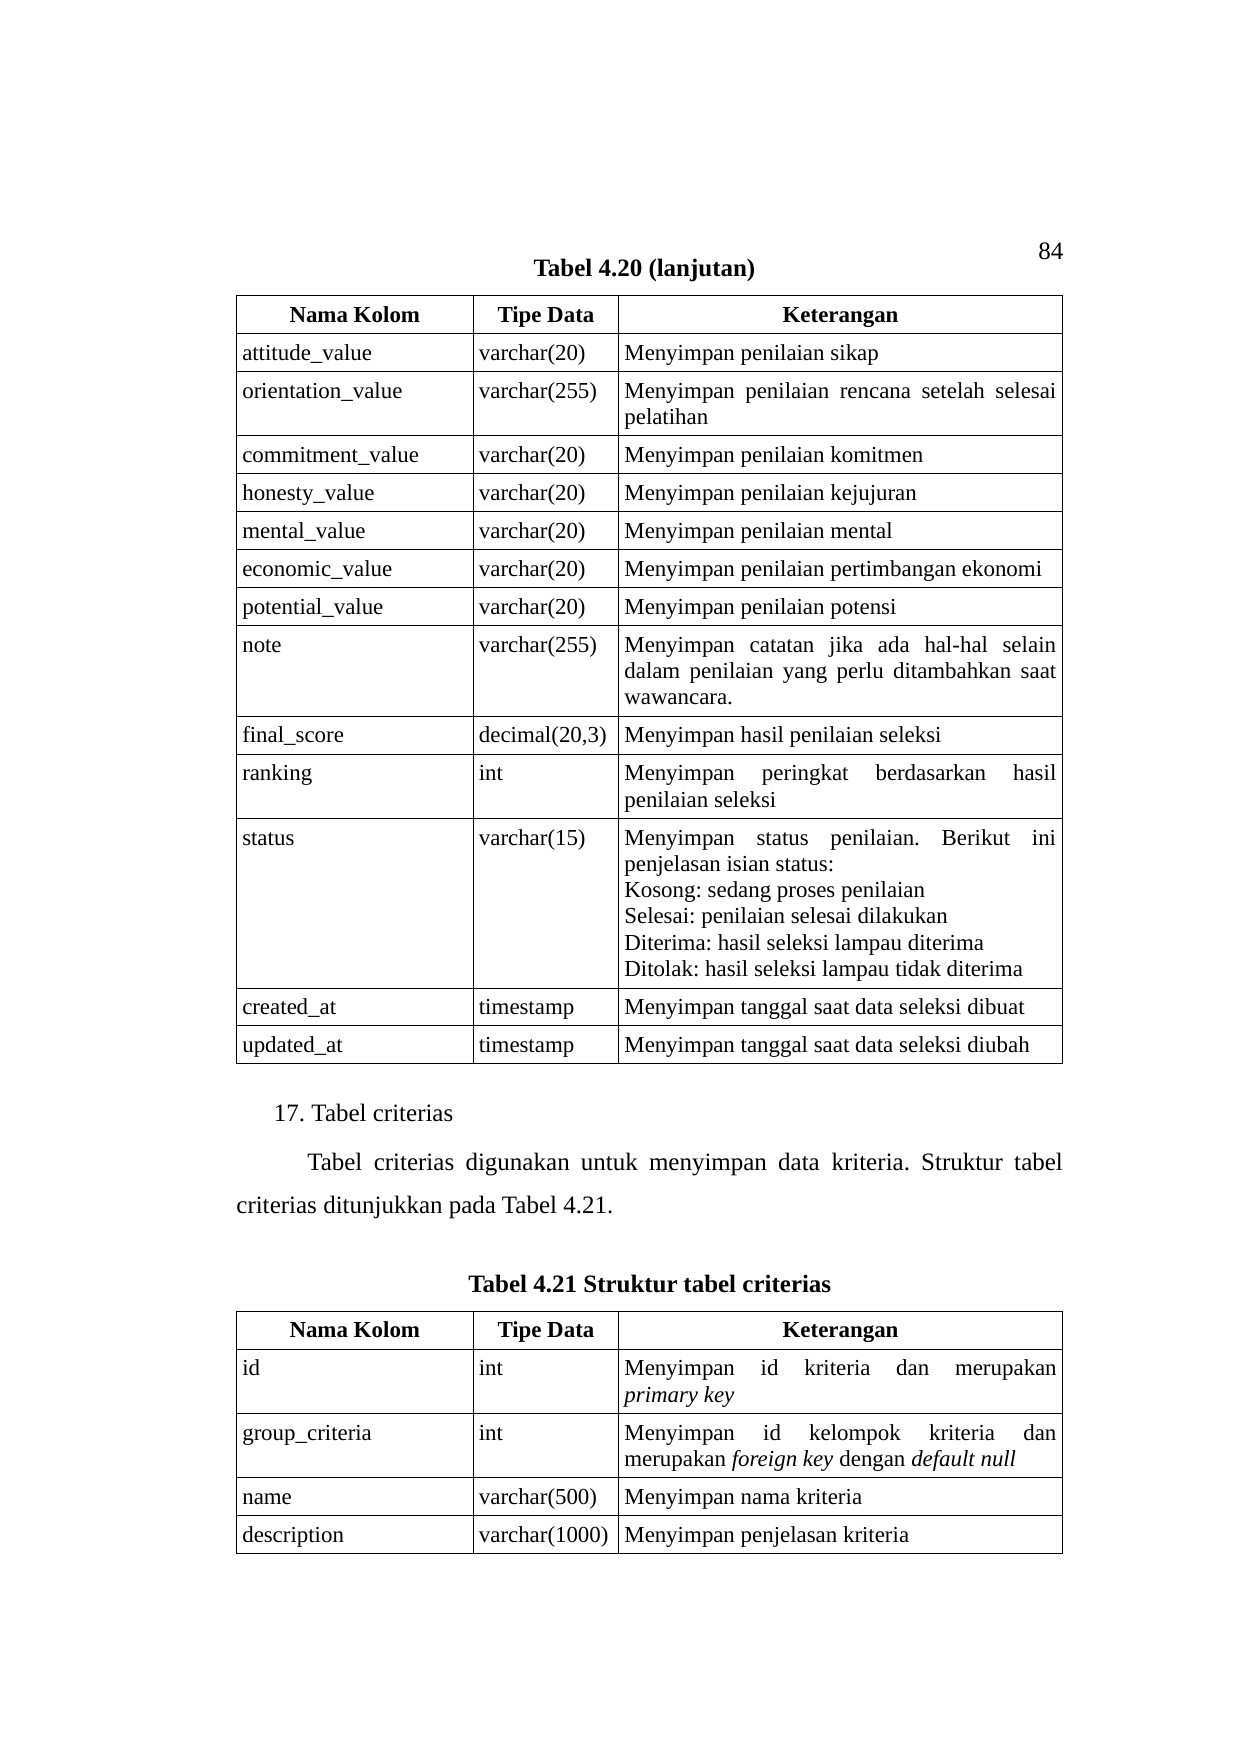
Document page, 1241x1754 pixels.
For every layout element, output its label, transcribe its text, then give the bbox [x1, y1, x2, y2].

table_cell timestamp [474, 1026, 618, 1063]
table_cell description [237, 1516, 473, 1553]
table_cell varchar(20) [474, 436, 618, 473]
table_cell varchar(20) [474, 334, 618, 371]
table_cell Menyimpan penjelasan kriteria [619, 1516, 1062, 1553]
table_cell commitment_value [237, 436, 473, 473]
table_cell Menyimpan id kelompok kriteria dan merupakan foreign key dengan default null [619, 1414, 1062, 1477]
table_cell note [237, 626, 473, 716]
table_cell Menyimpan penilaian sikap [619, 334, 1062, 371]
table_cell Menyimpan nama kriteria [619, 1478, 1062, 1515]
table_cell id [237, 1350, 473, 1413]
text Tabel 4.20 (lanjutan) [267, 253, 1022, 282]
table_cell name [237, 1478, 473, 1515]
table_cell int [474, 755, 618, 818]
table_cell mental_value [237, 512, 473, 549]
table_cell honesty_value [237, 474, 473, 511]
table_cell decimal(20,3) [474, 717, 618, 753]
table_cell varchar(1000) [474, 1516, 618, 1553]
table_cell int [474, 1414, 618, 1477]
text Tabel criterias digunakan untuk menyimpan data kriteria. Struktur tabel criterias ditunjukkan pada Tabel 4.21. [236, 1147, 1063, 1219]
table_cell status [237, 819, 473, 987]
table_cell Menyimpan tanggal saat data seleksi diubah [619, 1026, 1062, 1063]
table_cell Menyimpan tanggal saat data seleksi dibuat [619, 989, 1062, 1025]
table_cell varchar(255) [474, 626, 618, 716]
table_cell Menyimpan peringkat berdasarkan hasil penilaian seleksi [619, 755, 1062, 818]
table_cell group_criteria [237, 1414, 473, 1477]
table_cell final_score [237, 717, 473, 753]
table_header Keterangan [619, 296, 1062, 333]
table_cell economic_value [237, 550, 473, 587]
table_cell varchar(500) [474, 1478, 618, 1515]
table_header Keterangan [619, 1312, 1062, 1348]
table_cell potential_value [237, 588, 473, 625]
table_cell Menyimpan id kriteria dan merupakan primary key [619, 1350, 1062, 1413]
table_cell varchar(20) [474, 550, 618, 587]
table_cell Menyimpan penilaian mental [619, 512, 1062, 549]
table_cell ranking [237, 755, 473, 818]
table_cell Menyimpan penilaian kejujuran [619, 474, 1062, 511]
table_header Tipe Data [474, 296, 618, 333]
table_cell Menyimpan hasil penilaian seleksi [619, 717, 1062, 753]
table_cell varchar(15) [474, 819, 618, 987]
table_cell varchar(20) [474, 512, 618, 549]
list Tabel criterias [274, 1098, 1063, 1127]
table_cell Menyimpan status penilaian. Berikut ini penjelasan isian status: Kosong: sedang proses penilaian Selesai: penilaian selesai dilakukan Diterima: hasil seleksi lampau diterima Ditolak: hasil seleksi lampau tidak diterima [619, 819, 1062, 987]
table_cell created_at [237, 989, 473, 1025]
table_cell Menyimpan catatan jika ada hal-hal selain dalam penilaian yang perlu ditambahkan saat wawancara. [619, 626, 1062, 716]
table_header Tipe Data [474, 1312, 618, 1348]
table_cell timestamp [474, 989, 618, 1025]
table_cell varchar(20) [474, 588, 618, 625]
table_header Nama Kolom [237, 296, 473, 333]
table_cell Menyimpan penilaian komitmen [619, 436, 1062, 473]
table_cell Menyimpan penilaian pertimbangan ekonomi [619, 550, 1062, 587]
text Tabel 4.21 Struktur tabel criterias [236, 1269, 1063, 1298]
table_cell updated_at [237, 1026, 473, 1063]
table_cell Menyimpan penilaian potensi [619, 588, 1062, 625]
table_cell varchar(255) [474, 372, 618, 435]
table_cell Menyimpan penilaian rencana setelah selesai pelatihan [619, 372, 1062, 435]
table_header Nama Kolom [237, 1312, 473, 1348]
table_cell attitude_value [237, 334, 473, 371]
table_cell orientation_value [237, 372, 473, 435]
table_cell int [474, 1350, 618, 1413]
table_cell varchar(20) [474, 474, 618, 511]
